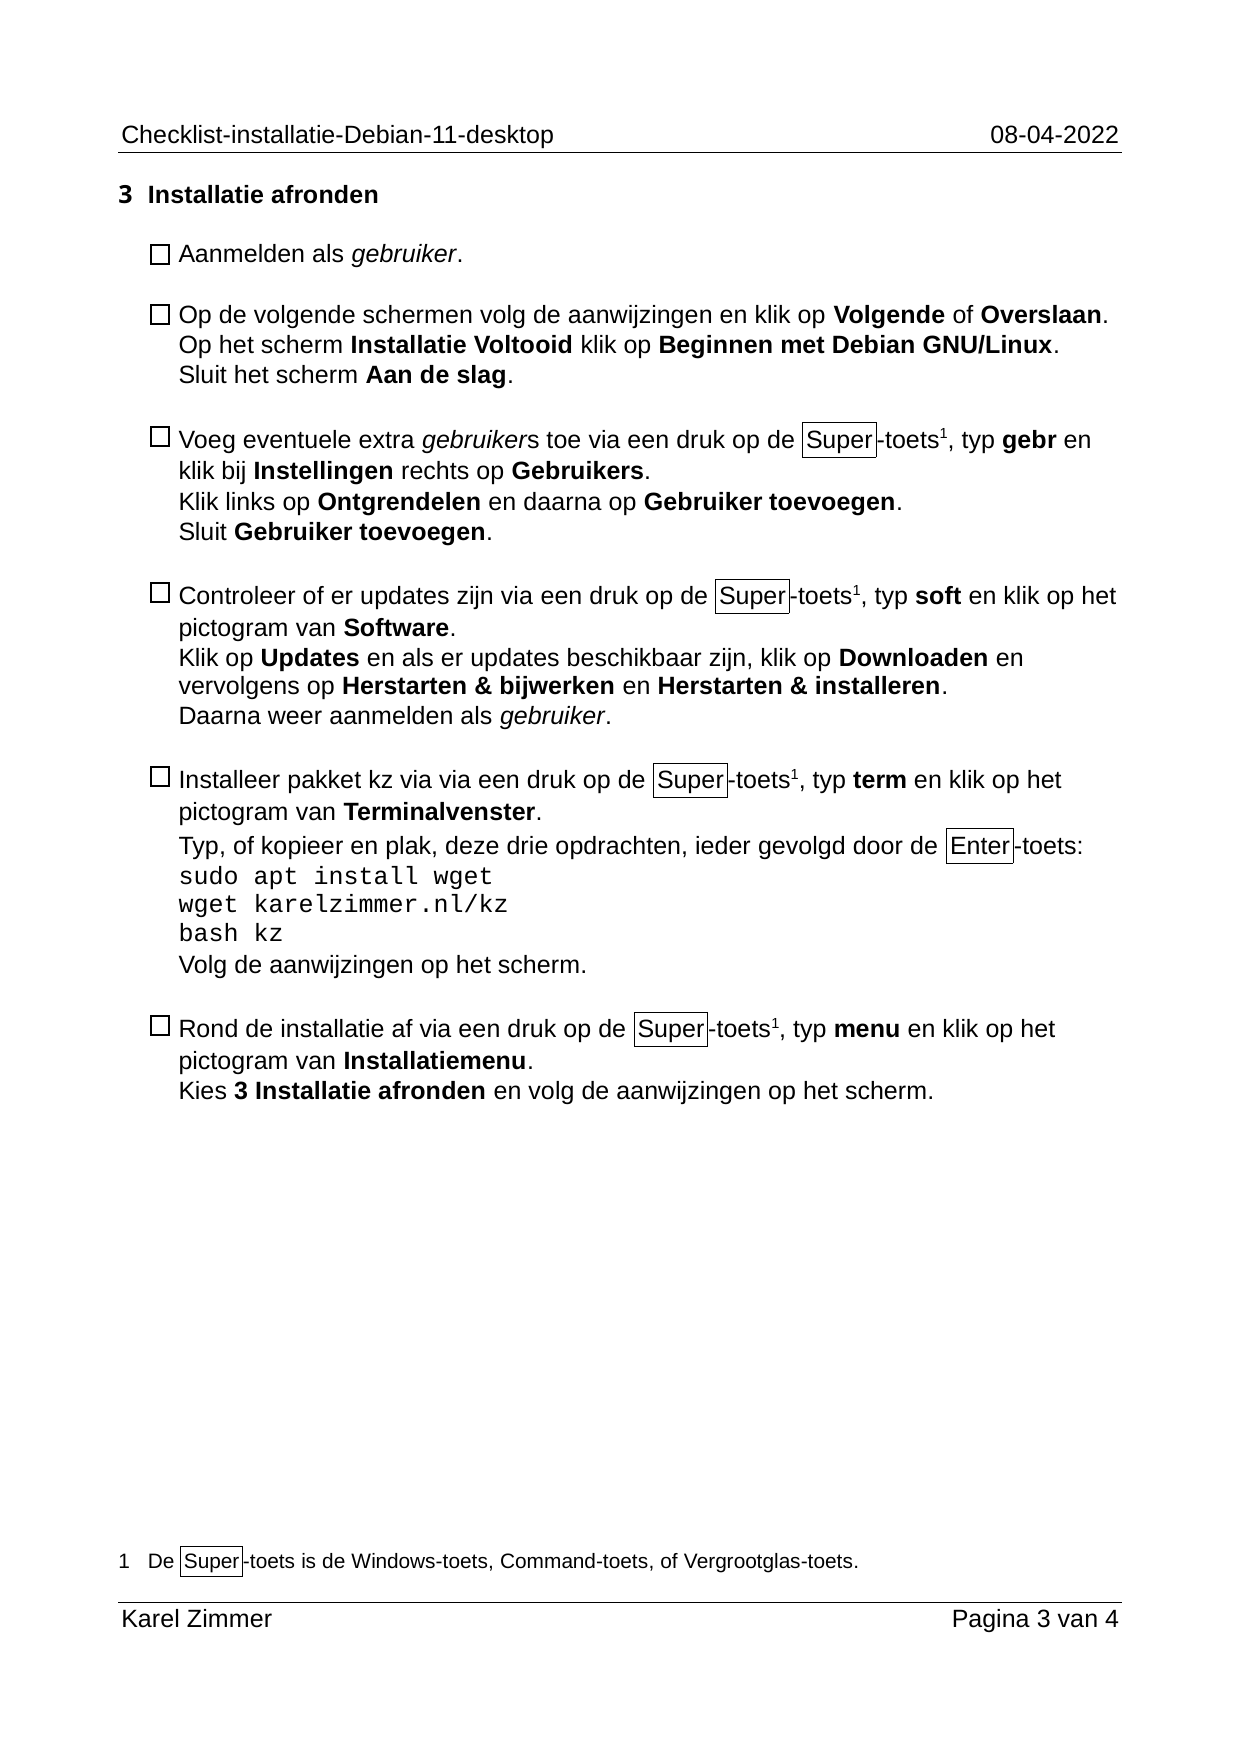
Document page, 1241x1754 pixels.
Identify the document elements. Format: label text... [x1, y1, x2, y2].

table_cell [141, 980, 177, 1011]
table_cell Op het scherm Installatie Voltooid klik op Beginnen met Debian GNU/Linux. [177, 330, 1121, 360]
table_cell [141, 547, 177, 577]
table_header [141, 239, 177, 269]
table_cell [141, 643, 177, 701]
table_cell Op de volgende schermen volg de aanwijzingen en klik op Volgende of Overslaan. [177, 300, 1121, 330]
table_cell [177, 391, 1121, 421]
table_cell [141, 1011, 177, 1076]
table_cell [177, 269, 1121, 300]
table_cell Sluit het scherm Aan de slag. [177, 360, 1121, 391]
table_cell [177, 731, 1121, 762]
list Installatie afronden [118, 177, 1122, 211]
table_cell [141, 486, 177, 517]
table_cell [141, 391, 177, 421]
table_cell Installeer pakket kz via via een druk op de Super-toets1, typ term en klik op het pictogram van Terminalvenster. [177, 762, 1121, 827]
table_cell Daarna weer aanmelden als gebruiker. [177, 701, 1121, 731]
table_cell Sluit Gebruiker toevoegen. [177, 517, 1121, 547]
table_cell [141, 762, 177, 827]
table_cell Kies 3 Installatie afronden en volg de aanwijzingen op het scherm. [177, 1076, 1121, 1106]
table_header Aanmelden als gebruiker. [177, 239, 1121, 269]
table_cell [177, 980, 1121, 1011]
table_cell Klik links op Ontgrendelen en daarna op Gebruiker toevoegen. [177, 486, 1121, 517]
table_cell [141, 577, 177, 643]
table_cell [141, 330, 177, 360]
table_cell [141, 360, 177, 391]
table_cell [141, 827, 177, 950]
table_cell [141, 421, 177, 486]
table_cell [141, 1076, 177, 1106]
table_cell Typ, of kopieer en plak, deze drie opdrachten, ieder gevolgd door de Enter-toets: sudo apt install wget wget karelzimmer.nl/kz bash kz [177, 827, 1121, 950]
table_cell [141, 517, 177, 547]
table_cell Rond de installatie af via een druk op de Super-toets1, typ menu en klik op het pictogram van Installatiemenu. [177, 1011, 1121, 1076]
table_cell [141, 701, 177, 731]
table_cell [141, 731, 177, 762]
table_cell [177, 547, 1121, 577]
table_cell Klik op Updates en als er updates beschikbaar zijn, klik op Downloaden en vervolgens op Herstarten & bijwerken en Herstarten & installeren. [177, 643, 1121, 701]
table_cell [141, 950, 177, 980]
table_cell [141, 300, 177, 330]
table_cell Voeg eventuele extra gebruikers toe via een druk op de Super-toets, typ gebr en klik bij Instellingen rechts op Gebruikers. [177, 421, 1121, 486]
table_cell [141, 269, 177, 300]
table_cell Controleer of er updates zijn via een druk op de Super-toets1, typ soft en klik op het pictogram van Software. [177, 577, 1121, 643]
table_cell Volg de aanwijzingen op het scherm. [177, 950, 1121, 980]
